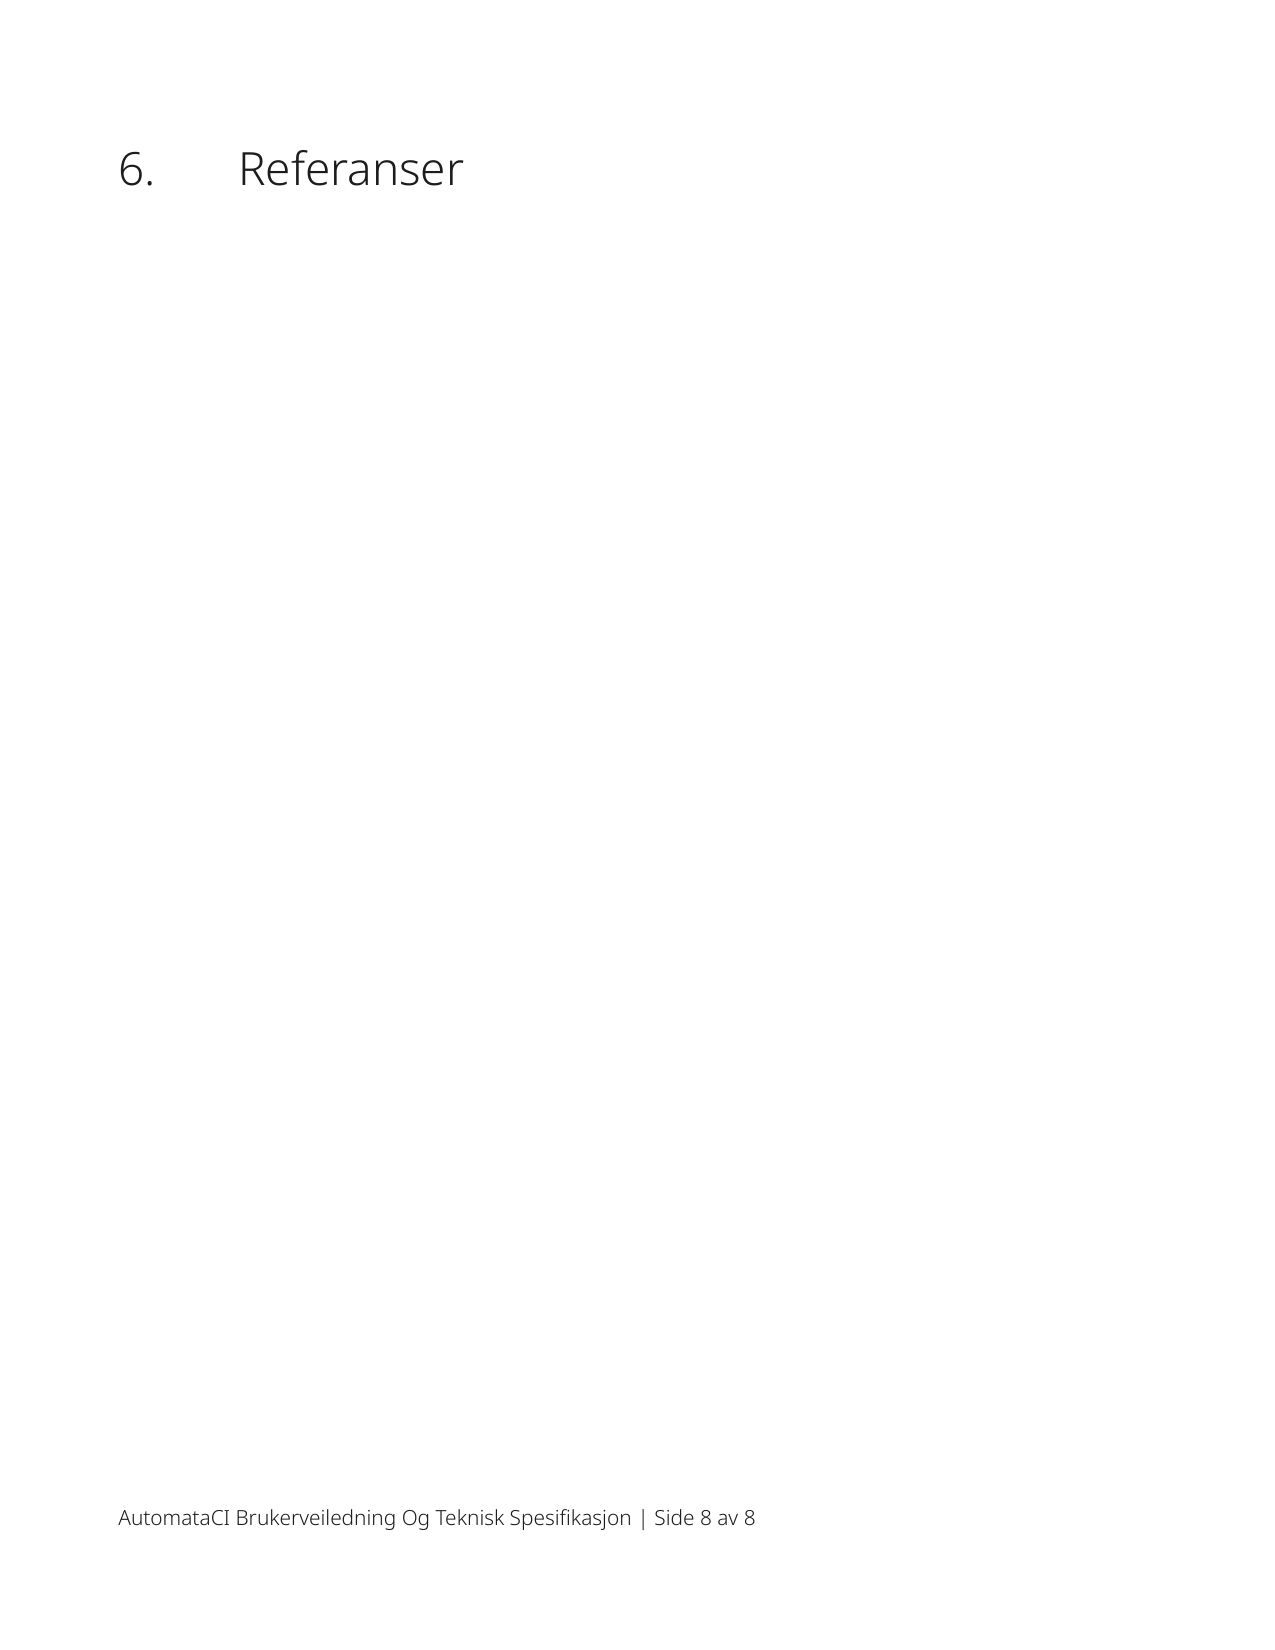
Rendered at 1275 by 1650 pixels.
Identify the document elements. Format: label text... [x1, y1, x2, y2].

subtitle Referanser [118, 136, 1157, 198]
